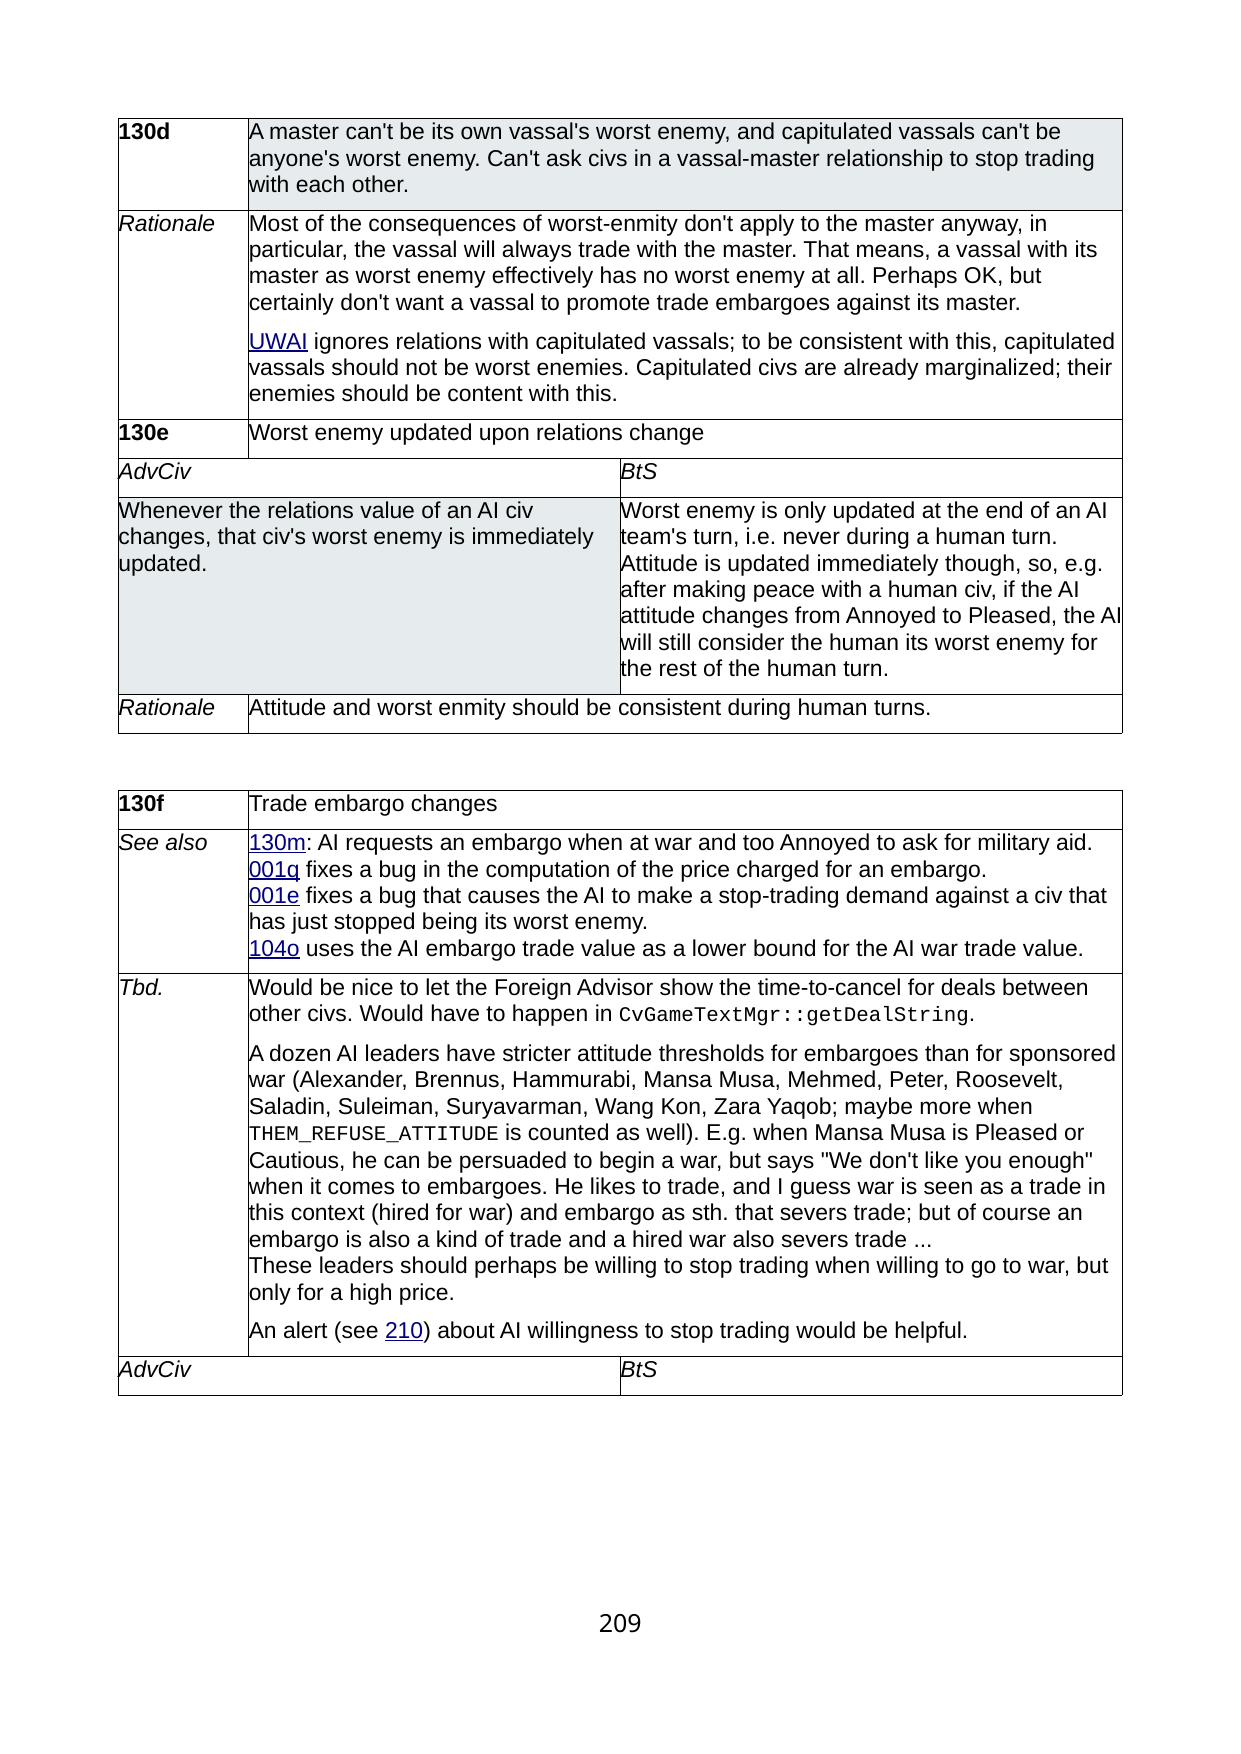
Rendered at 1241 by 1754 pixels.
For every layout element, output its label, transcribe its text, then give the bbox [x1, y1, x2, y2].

table_cell Most of the consequences of worst-enmity don't apply to the master anyway, in particular, the vassal will always trade with the master. That means, a vassal with its master as worst enemy effectively has no worst enemy at all. Perhaps OK, but certainly don't want a vassal to promote trade embargoes against its master. UWAI ignores relations with capitulated vassals; to be consistent with this, capitulated vassals should not be worst enemies. Capitulated civs are already marginalized; their enemies should be content with this. [249, 211, 1122, 419]
table_cell Worst enemy updated upon relations change [249, 420, 1122, 458]
table_header A master can't be its own vassal's worst enemy, and capitulated vassals can't be anyone's worst enemy. Can't ask civs in a vassal-master relationship to stop trading with each other. [249, 119, 1122, 210]
table_cell Tbd. [119, 974, 248, 1356]
table_header 130f [119, 791, 248, 829]
table_cell BtS [621, 459, 1122, 497]
table_cell See also [119, 830, 248, 973]
table_cell BtS [621, 1357, 1122, 1395]
table_cell Rationale [119, 211, 248, 419]
table_cell AdvCiv [119, 1357, 620, 1395]
table_cell 130e [119, 420, 248, 458]
table_cell Worst enemy is only updated at the end of an AI team's turn, i.e. never during a human turn. Attitude is updated immediately though, so, e.g. after making peace with a human civ, if the AI attitude changes from Annoyed to Pleased, the AI will still consider the human its worst enemy for the rest of the human turn. [621, 498, 1122, 694]
table_cell Attitude and worst enmity should be consistent during human turns. [249, 695, 1122, 733]
table_cell 130m: AI requests an embargo when at war and too Annoyed to ask for military aid. 001q fixes a bug in the computation of the price charged for an embargo. 001e fixes a bug that causes the AI to make a stop-trading demand against a civ that has just stopped being its worst enemy. 104o uses the AI embargo trade value as a lower bound for the AI war trade value. [249, 830, 1122, 973]
table_header Trade embargo changes [249, 791, 1122, 829]
table_cell Would be nice to let the Foreign Advisor show the time-to-cancel for deals between other civs. Would have to happen in CvGameTextMgr::getDealString. A dozen AI leaders have stricter attitude thresholds for embargoes than for sponsored war (Alexander, Brennus, Hammurabi, Mansa Musa, Mehmed, Peter, Roosevelt, Saladin, Suleiman, Suryavarman, Wang Kon, Zara Yaqob; maybe more when THEM_REFUSE_ATTITUDE is counted as well). E.g. when Mansa Musa is Pleased or Cautious, he can be persuaded to begin a war, but says "We don't like you enough" when it comes to embargoes. He likes to trade, and I guess war is seen as a trade in this context (hired for war) and embargo as sth. that severs trade; but of course an embargo is also a kind of trade and a hired war also severs trade ... These leaders should perhaps be willing to stop trading when willing to go to war, but only for a high price. An alert (see 210) about AI willingness to stop trading would be helpful. [249, 974, 1122, 1356]
table_cell Rationale [119, 695, 248, 733]
table_cell Whenever the relations value of an AI civ changes, that civ's worst enemy is immediately updated. [119, 498, 620, 694]
table_cell AdvCiv [119, 459, 620, 497]
table_header 130d [119, 119, 248, 210]
